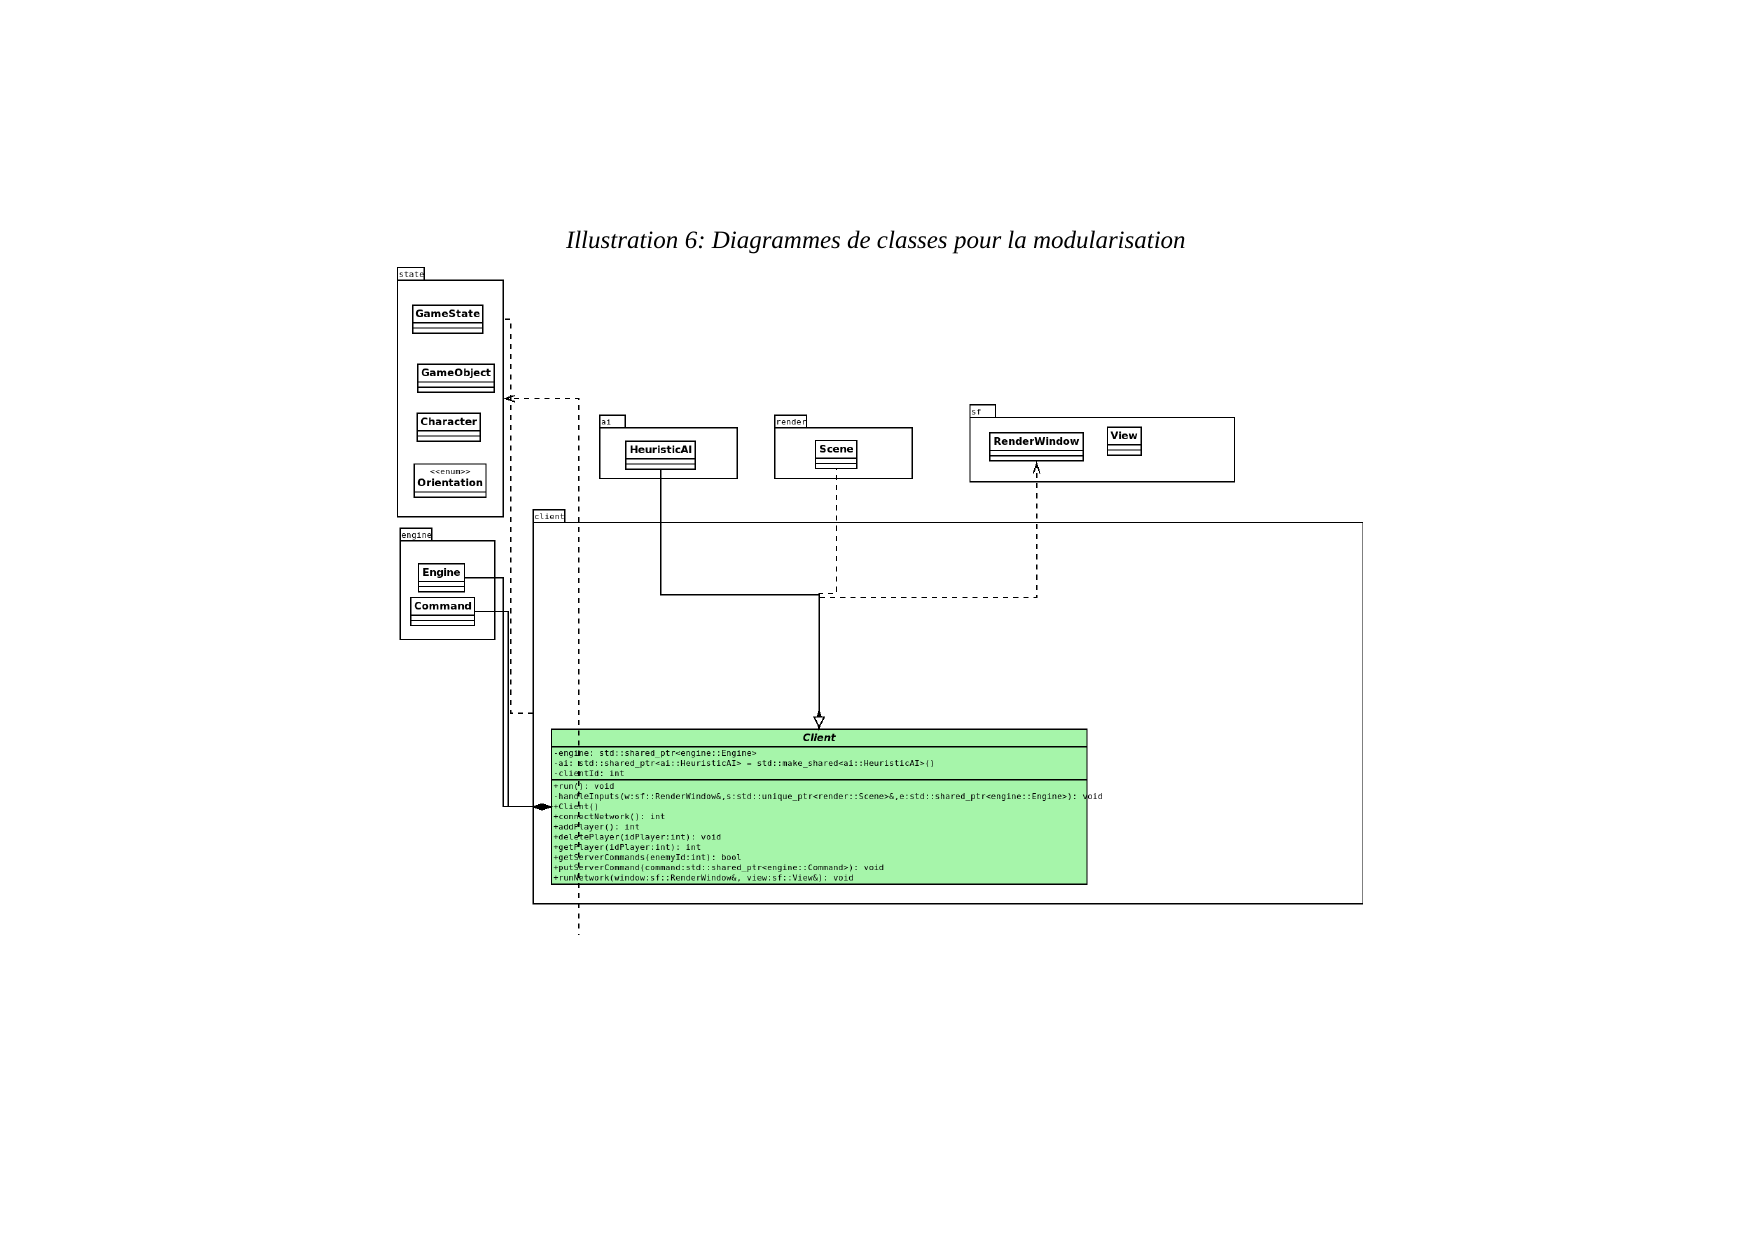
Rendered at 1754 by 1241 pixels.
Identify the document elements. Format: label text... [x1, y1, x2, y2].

text Illustration 6: Diagrammes de classes pour la modularisation [179, 226, 1575, 254]
picture [396, 266, 1363, 935]
